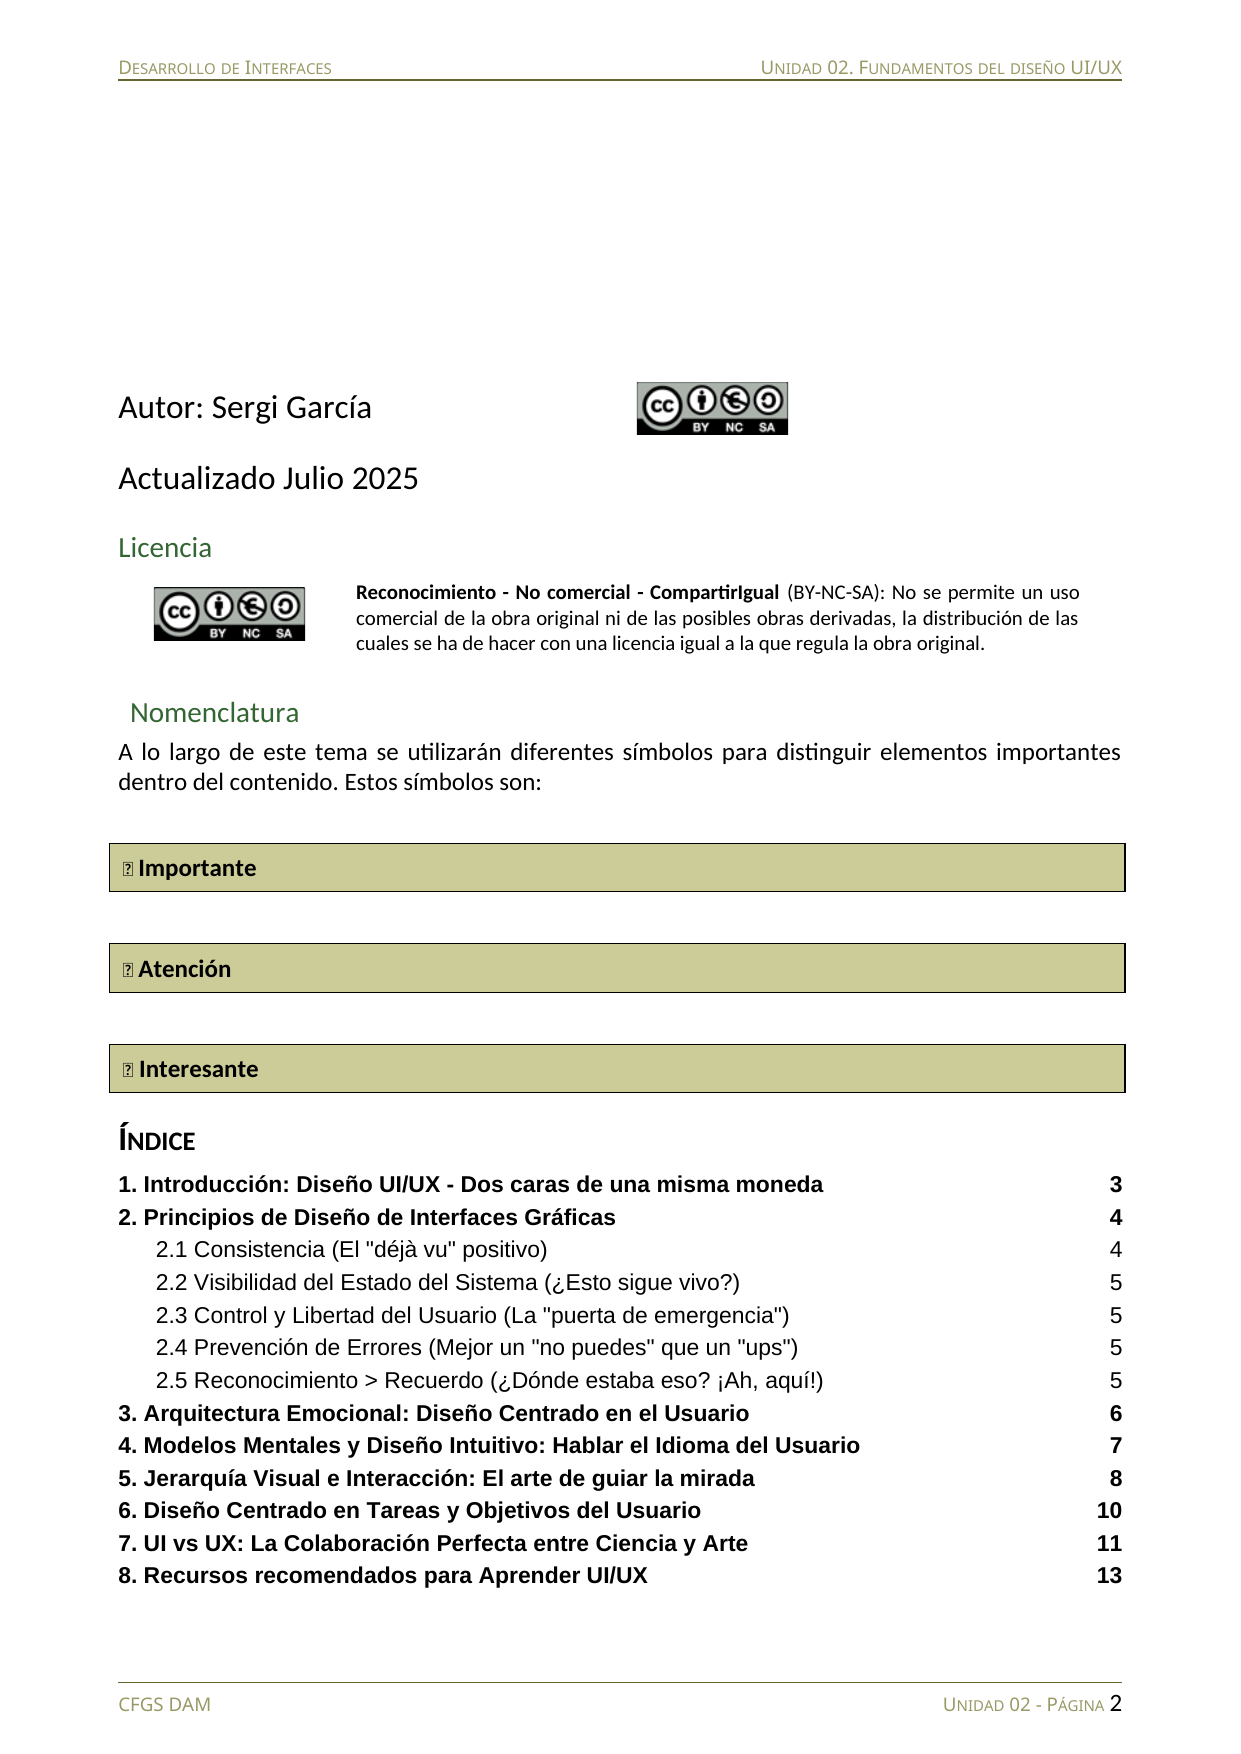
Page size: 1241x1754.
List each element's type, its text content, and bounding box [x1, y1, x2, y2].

text Nomenclatura [118, 694, 1122, 729]
text 2.3 Control y Libertad del Usuario (La "puerta de emergencia") 5 [156, 1302, 1122, 1328]
text [789, 386, 1122, 426]
text 6. Diseño Centrado en Tareas y Objetivos del Usuario 10 [118, 1497, 1122, 1524]
text 💬 Interesante [110, 1045, 1124, 1092]
text 2.1 Consistencia (El "déjà vu" positivo) 4 [156, 1236, 1122, 1263]
text Reconocimiento - No comercial - CompartirIgual (BY-NC-SA): No se permite un uso comercial de la obra original ni de las posibles obras derivadas, la distribución de las cuales se ha de hacer con una licencia igual a la que regula la obra original. [159, 579, 1080, 656]
text 2.4 Prevención de Errores (Mejor un "no puedes" que un "ups") 5 [156, 1334, 1122, 1361]
text 5. Jerarquía Visual e Interacción: El arte de guiar la mirada 8 [118, 1465, 1122, 1491]
text 2. Principios de Diseño de Interfaces Gráficas 4 [118, 1204, 1122, 1230]
text ❕ Atención [110, 944, 1124, 992]
picture [153, 587, 306, 641]
text 2.5 Reconocimiento > Recuerdo (¿Dónde estaba eso? ¡Ah, aquí!) 5 [156, 1367, 1122, 1393]
text Actualizado Julio 2025 [118, 457, 1122, 498]
text Índice [118, 1118, 1122, 1159]
text 1. Introducción: Diseño UI/UX - Dos caras de una misma moneda 3 [118, 1171, 1122, 1198]
text 4. Modelos Mentales y Diseño Intuitivo: Hablar el Idioma del Usuario 7 [118, 1432, 1122, 1458]
text 3. Arquitectura Emocional: Diseño Centrado en el Usuario 6 [118, 1399, 1122, 1426]
text Licencia [118, 529, 1122, 564]
text 8. Recursos recomendados para Aprender UI/UX 13 [118, 1562, 1122, 1589]
text 📖 Importante [110, 844, 1124, 891]
text 2.2 Visibilidad del Estado del Sistema (¿Esto sigue vivo?) 5 [156, 1269, 1122, 1295]
picture [636, 382, 789, 435]
text A lo largo de este tema se utilizarán diferentes símbolos para distinguir elementos importantes dentro del contenido. Estos símbolos son: [118, 736, 1122, 797]
text 7. UI vs UX: La Colaboración Perfecta entre Ciencia y Arte 11 [118, 1530, 1122, 1556]
text Autor: Sergi García [118, 386, 636, 426]
